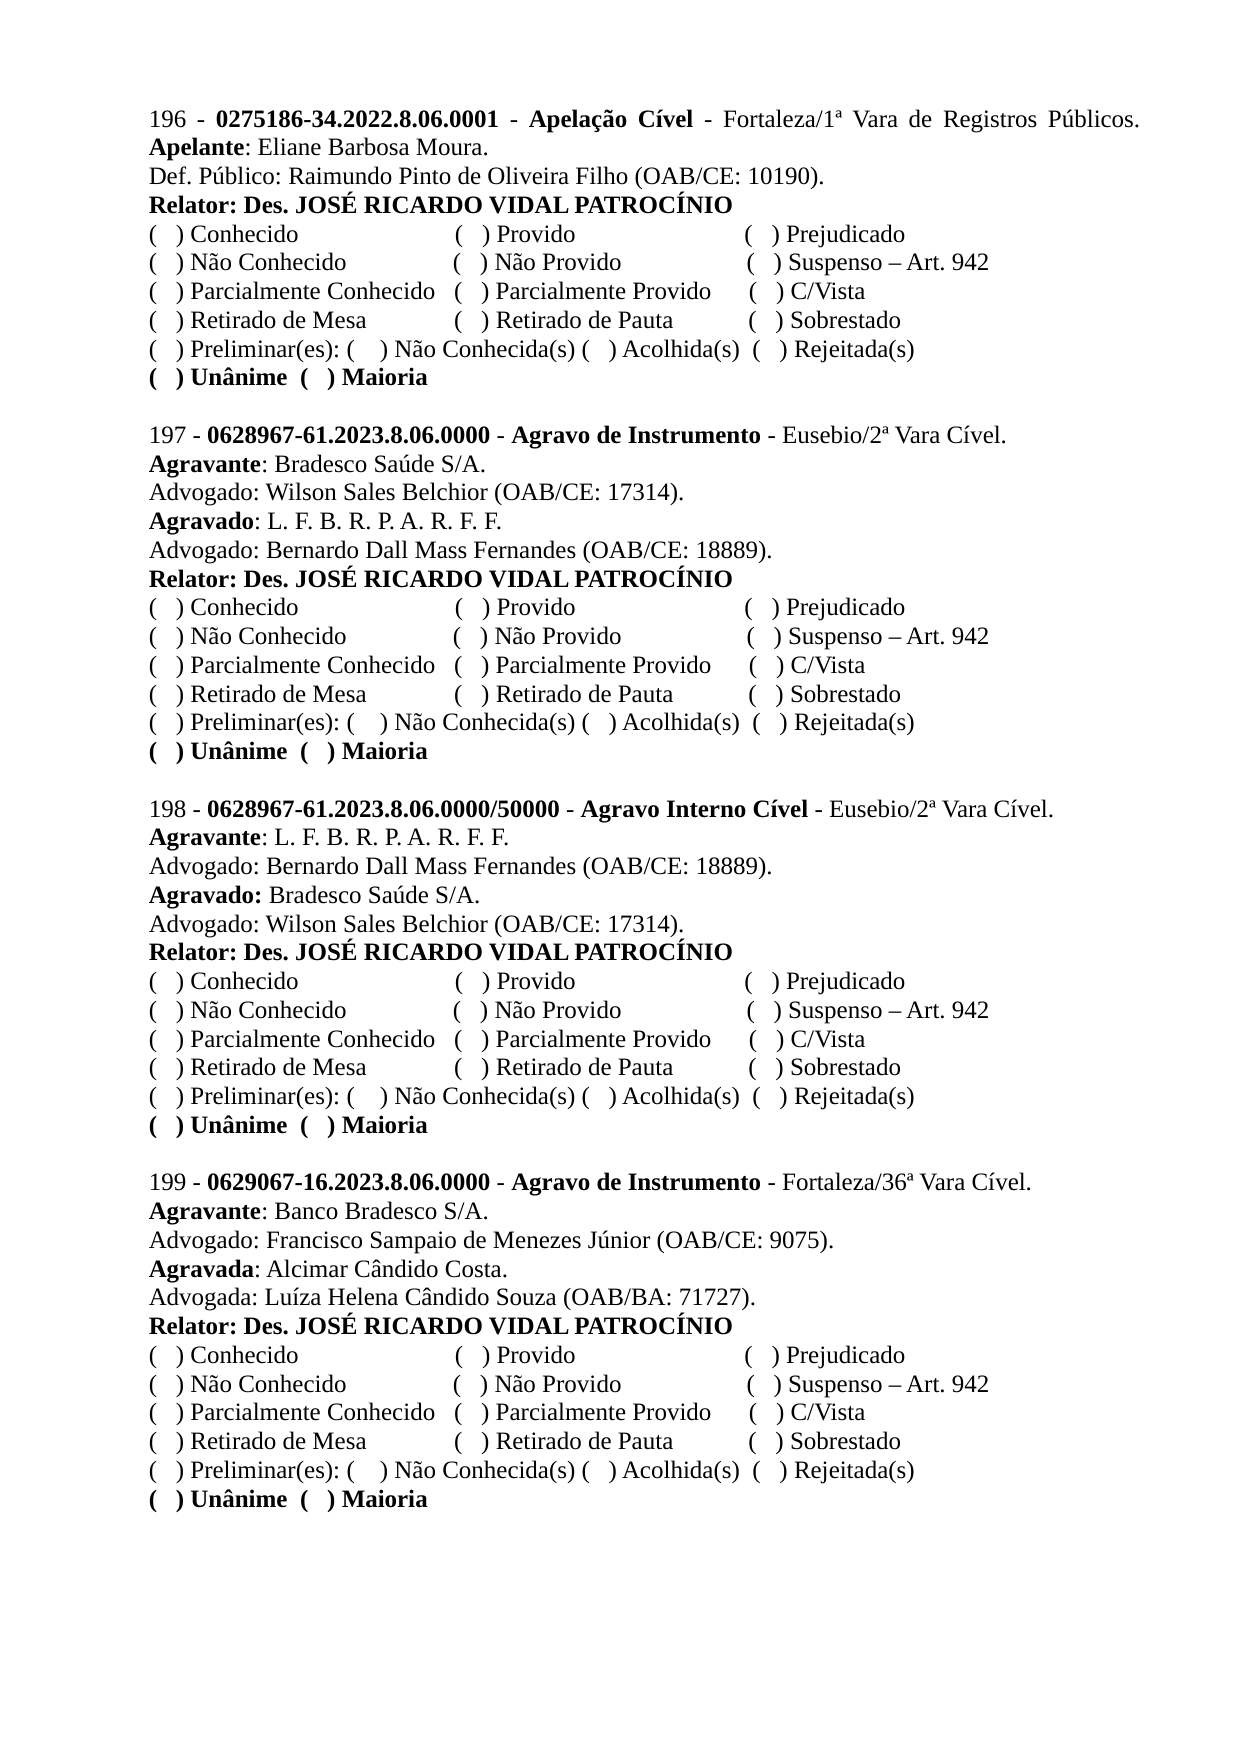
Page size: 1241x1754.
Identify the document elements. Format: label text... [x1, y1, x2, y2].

text ( ) Unânime ( ) Maioria [148, 1484, 1158, 1512]
text ( ) Conhecido ( ) Provido ( ) Prejudicado [148, 966, 1141, 995]
text ( ) Não Conhecido ( ) Não Provido ( ) Suspenso – Art. 942 [148, 995, 1158, 1024]
text ( ) Conhecido ( ) Provido ( ) Prejudicado [148, 1340, 1141, 1369]
text ( ) Parcialmente Conhecido ( ) Parcialmente Provido ( ) C/Vista [148, 1397, 1158, 1426]
text ( ) Conhecido ( ) Provido ( ) Prejudicado [148, 219, 1141, 247]
text ( ) Parcialmente Conhecido ( ) Parcialmente Provido ( ) C/Vista [148, 650, 1158, 679]
text ( ) Unânime ( ) Maioria [148, 362, 1158, 391]
text ( ) Retirado de Mesa ( ) Retirado de Pauta ( ) Sobrestado [148, 1052, 1158, 1081]
text Relator: Des. JOSÉ RICARDO VIDAL PATROCÍNIO [148, 937, 1140, 966]
text ( ) Retirado de Mesa ( ) Retirado de Pauta ( ) Sobrestado [148, 1426, 1158, 1455]
text ( ) Parcialmente Conhecido ( ) Parcialmente Provido ( ) C/Vista [148, 276, 1158, 305]
text 197 - 0628967-61.2023.8.06.0000 - Agravo de Instrumento - Eusebio/2ª Vara Cível. [148, 420, 1140, 449]
text ( ) Preliminar(es): ( ) Não Conhecida(s) ( ) Acolhida(s) ( ) Rejeitada(s) [148, 1455, 1158, 1484]
text ( ) Retirado de Mesa ( ) Retirado de Pauta ( ) Sobrestado [148, 679, 1158, 707]
text Relator: Des. JOSÉ RICARDO VIDAL PATROCÍNIO [148, 1311, 1140, 1340]
text ( ) Preliminar(es): ( ) Não Conhecida(s) ( ) Acolhida(s) ( ) Rejeitada(s) [148, 1081, 1158, 1110]
text Relator: Des. JOSÉ RICARDO VIDAL PATROCÍNIO [148, 190, 1140, 219]
text 196 - 0275186-34.2022.8.06.0001 - Apelação Cível - Fortaleza/1ª Vara de Registros Públicos. Apelante: Eliane Barbosa Moura. [148, 104, 1140, 161]
text Advogada: Luíza Helena Cândido Souza (OAB/BA: 71727). [148, 1282, 1140, 1311]
text ( ) Não Conhecido ( ) Não Provido ( ) Suspenso – Art. 942 [148, 621, 1158, 650]
text ( ) Parcialmente Conhecido ( ) Parcialmente Provido ( ) C/Vista [148, 1024, 1158, 1052]
text Relator: Des. JOSÉ RICARDO VIDAL PATROCÍNIO [148, 564, 1140, 592]
text Agravado: L. F. B. R. P. A. R. F. F. [148, 506, 1140, 535]
text Agravante: L. F. B. R. P. A. R. F. F. [148, 822, 1140, 851]
text ( ) Preliminar(es): ( ) Não Conhecida(s) ( ) Acolhida(s) ( ) Rejeitada(s) [148, 334, 1158, 362]
text Advogado: Wilson Sales Belchior (OAB/CE: 17314). [148, 477, 1140, 506]
text Advogado: Francisco Sampaio de Menezes Júnior (OAB/CE: 9075). [148, 1225, 1140, 1254]
text 199 - 0629067-16.2023.8.06.0000 - Agravo de Instrumento - Fortaleza/36ª Vara Cível. [148, 1167, 1140, 1196]
text Def. Público: Raimundo Pinto de Oliveira Filho (OAB/CE: 10190). [148, 161, 1140, 190]
text ( ) Não Conhecido ( ) Não Provido ( ) Suspenso – Art. 942 [148, 1369, 1158, 1397]
text Agravado: Bradesco Saúde S/A. [148, 880, 1140, 909]
text Advogado: Bernardo Dall Mass Fernandes (OAB/CE: 18889). [148, 851, 1140, 880]
text 198 - 0628967-61.2023.8.06.0000/50000 - Agravo Interno Cível - Eusebio/2ª Vara Cível. [148, 794, 1140, 822]
text ( ) Retirado de Mesa ( ) Retirado de Pauta ( ) Sobrestado [148, 305, 1158, 334]
text Agravante: Bradesco Saúde S/A. [148, 449, 1140, 477]
text ( ) Unânime ( ) Maioria [148, 1110, 1158, 1139]
text Advogado: Bernardo Dall Mass Fernandes (OAB/CE: 18889). [148, 535, 1140, 564]
text Agravante: Banco Bradesco S/A. [148, 1196, 1140, 1225]
text Advogado: Wilson Sales Belchior (OAB/CE: 17314). [148, 909, 1140, 937]
text ( ) Preliminar(es): ( ) Não Conhecida(s) ( ) Acolhida(s) ( ) Rejeitada(s) [148, 707, 1158, 736]
text ( ) Conhecido ( ) Provido ( ) Prejudicado [148, 592, 1141, 621]
text Agravada: Alcimar Cândido Costa. [148, 1254, 1140, 1282]
text ( ) Unânime ( ) Maioria [148, 736, 1158, 765]
text ( ) Não Conhecido ( ) Não Provido ( ) Suspenso – Art. 942 [148, 247, 1158, 276]
